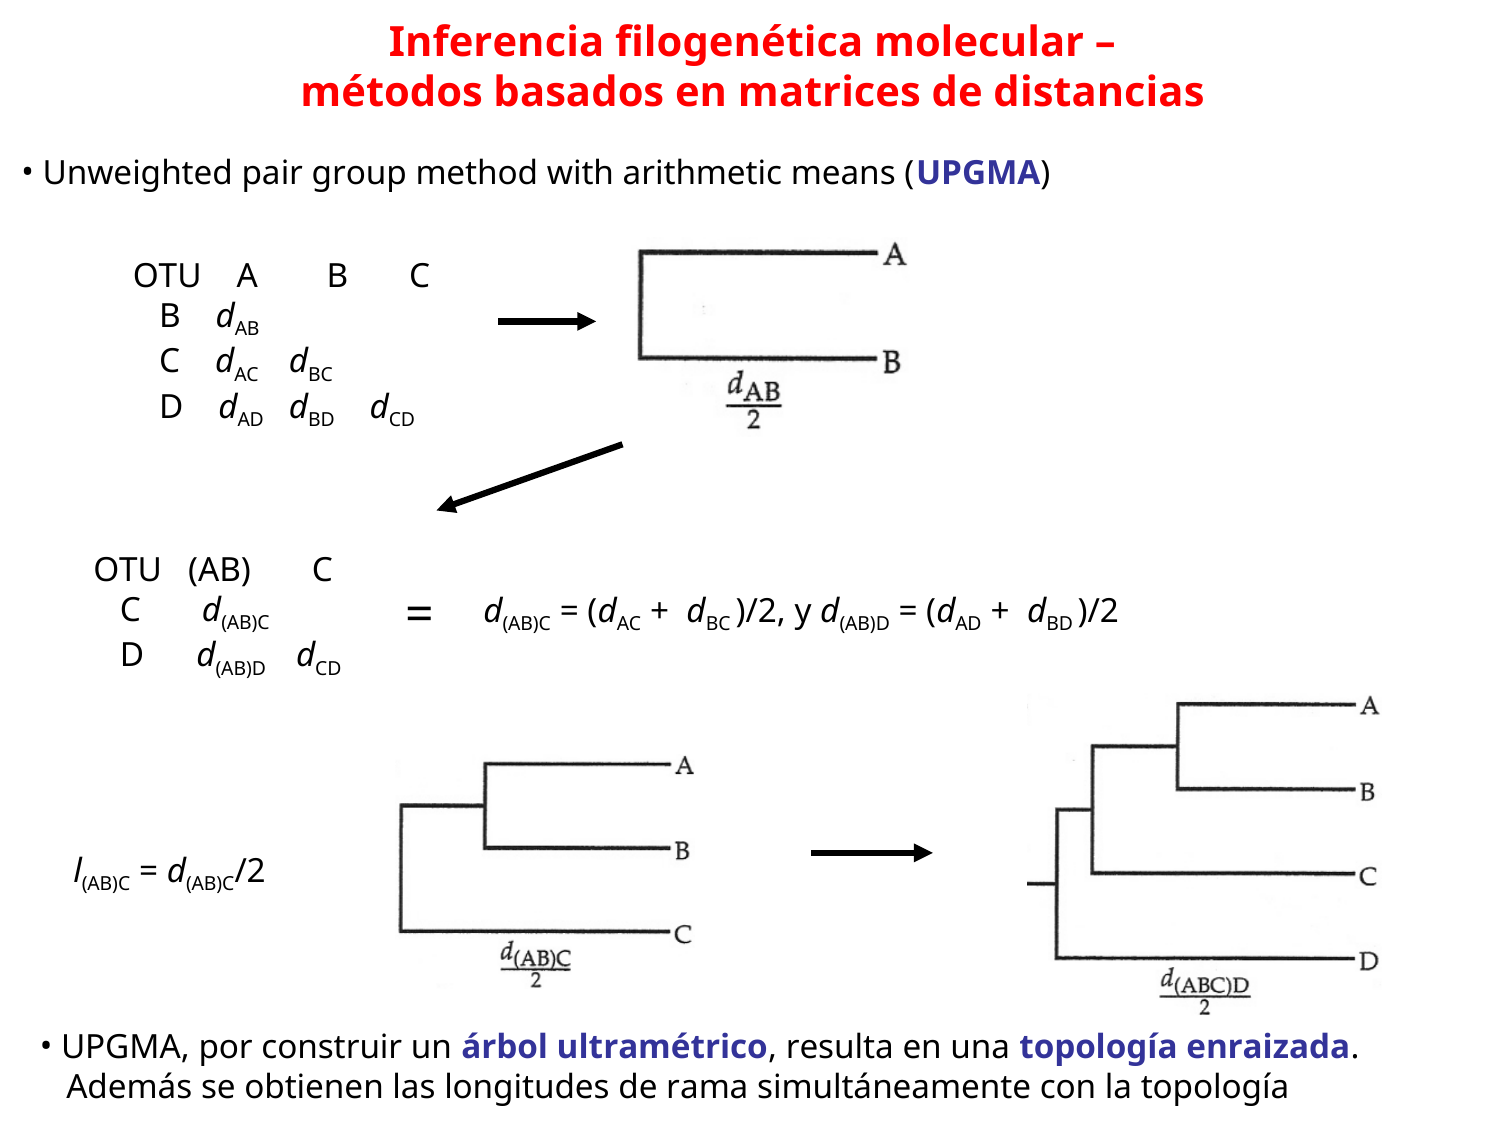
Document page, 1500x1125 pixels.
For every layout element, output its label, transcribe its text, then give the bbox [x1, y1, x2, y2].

text_box OTU A B C B dAB C dAC dBC D dAD dBD dCD [118, 246, 446, 439]
picture [395, 754, 695, 989]
text_box = [390, 573, 449, 649]
text_box d(AB)C = (dAC + dBC )/2, y d(AB)D = (dAD + dBD )/2 [468, 581, 1246, 643]
text_box OTU (AB) C C d(AB)C D d(AB)D dCD [78, 540, 408, 687]
text_box Unweighted pair group method with arithmetic means (UPGMA) [6, 143, 1066, 199]
text_box l(AB)C = d(AB)C/2 [58, 841, 325, 903]
picture [631, 237, 910, 438]
text_box Inferencia filogenética molecular – métodos basados en matrices de distancias [285, 7, 1220, 124]
picture [1027, 693, 1382, 1017]
text_box UPGMA, por construir un árbol ultramétrico, resulta en una topología enraizada. Además se obtienen las longitudes de rama simultáneamente con la topología [25, 1017, 1375, 1113]
